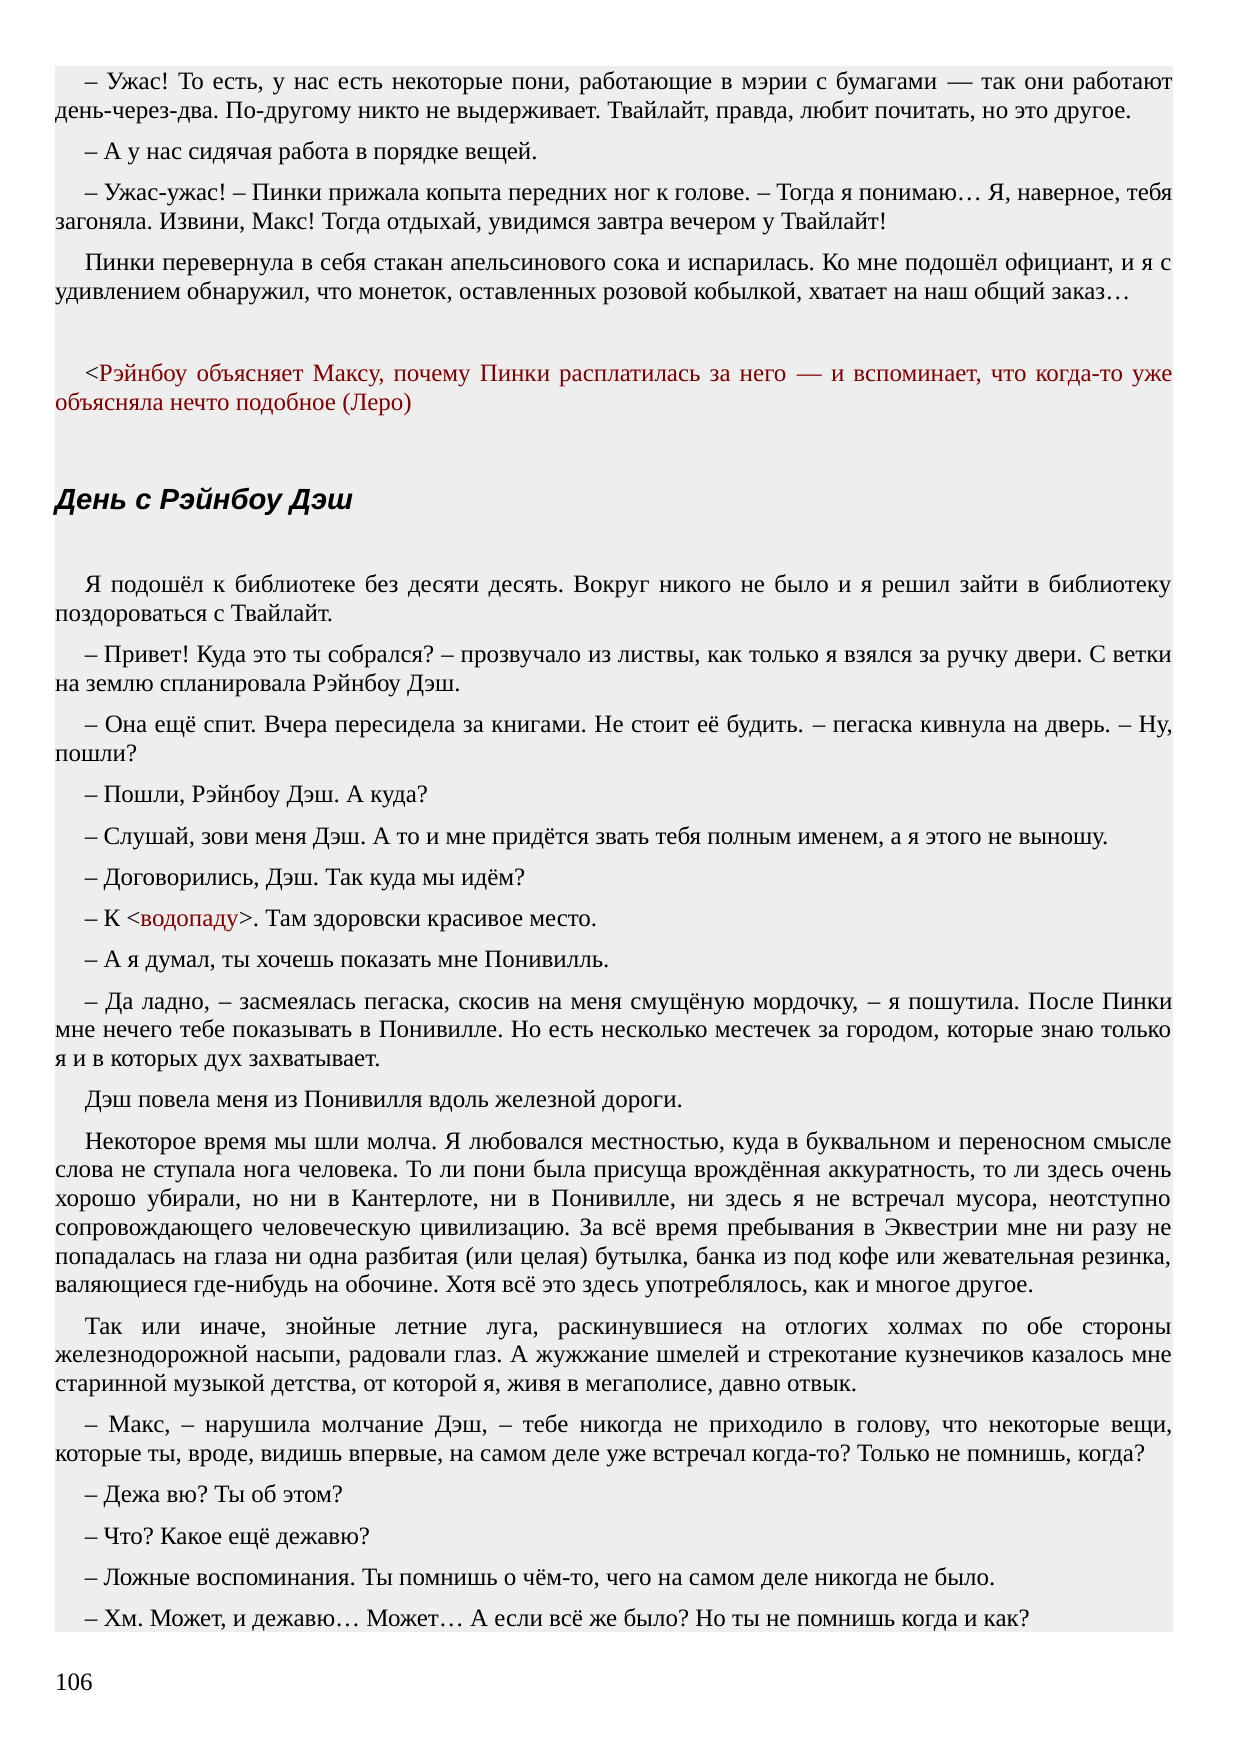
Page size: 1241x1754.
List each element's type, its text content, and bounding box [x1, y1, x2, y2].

text Пинки перевернула в себя стакан апельсинового сока и испарилась. Ко мне подошёл официант, и я с удивлением обнаружил, что монеток, оставленных розовой кобылкой, хватает на наш общий заказ… [55, 247, 1173, 305]
text – Хм. Может, и дежавю… Может… А если всё же было? Но ты не помнишь когда и как? [55, 1603, 1173, 1632]
text – Макс, – нарушила молчание Дэш, – тебе никогда не приходило в голову, что некоторые вещи, которые ты, вроде, видишь впервые, на самом деле уже встречал когда-то? Только не помнишь, когда? [55, 1409, 1173, 1467]
text Дэш повела меня из Понивилля вдоль железной дороги. [55, 1084, 1173, 1113]
text – Что? Какое ещё дежавю? [55, 1521, 1173, 1549]
text Я подошёл к библиотеке без десяти десять. Вокруг никого не было и я решил зайти в библиотеку поздороваться с Твайлайт. [55, 569, 1173, 627]
text – Пошли, Рэйнбоу Дэш. А куда? [55, 779, 1173, 808]
text Некоторое время мы шли молча. Я любовался местностью, куда в буквальном и переносном смысле слова не ступала нога человека. То ли пони была присуща врождённая аккуратность, то ли здесь очень хорошо убирали, но ни в Кантерлоте, ни в Понивилле, ни здесь я не встречал мусора, неотступно сопровождающего человеческую цивилизацию. За всё время пребывания в Эквестрии мне ни разу не попадалась на глаза ни одна разбитая (или целая) бутылка, банка из под кофе или жевательная резинка, валяющиеся где-нибудь на обочине. Хотя всё это здесь употреблялось, как и многое другое. [55, 1126, 1173, 1298]
text <Рэйнбоу объясняет Максу, почему Пинки расплатилась за него — и вспоминает, что когда-то уже объясняла нечто подобное (Леро) [55, 358, 1173, 416]
text – Слушай, зови меня Дэш. А то и мне придётся звать тебя полным именем, а я этого не выношу. [55, 821, 1173, 849]
text – Договорились, Дэш. Так куда мы идём? [55, 862, 1173, 891]
text – Дежа вю? Ты об этом? [55, 1479, 1173, 1508]
text – Да ладно, – засмеялась пегаска, скосив на меня смущёную мордочку, – я пошутила. После Пинки мне нечего тебе показывать в Понивилле. Но есть несколько местечек за городом, которые знаю только я и в которых дух захватывает. [55, 986, 1173, 1072]
text – А я думал, ты хочешь показать мне Понивилль. [55, 944, 1173, 973]
text – Ужас-ужас! – Пинки прижала копыта передних ног к голове. – Тогда я понимаю… Я, наверное, тебя загоняла. Извини, Макс! Тогда отдыхай, увидимся завтра вечером у Твайлайт! [55, 177, 1173, 235]
text – К <водопаду>. Там здоровски красивое место. [55, 903, 1173, 932]
subtitle День с Рэйнбоу Дэш [55, 482, 1173, 516]
text – Ложные воспоминания. Ты помнишь о чём-то, чего на самом деле никогда не было. [55, 1562, 1173, 1591]
text – А у нас сидячая работа в порядке вещей. [55, 136, 1173, 165]
text – Ужас! То есть, у нас есть некоторые пони, работающие в мэрии с бумагами — так они работают день-через-два. По-другому никто не выдерживает. Твайлайт, правда, любит почитать, но это другое. [55, 66, 1173, 123]
text Так или иначе, знойные летние луга, раскинувшиеся на отлогих холмах по обе стороны железнодорожной насыпи, радовали глаз. А жужжание шмелей и стрекотание кузнечиков казалось мне старинной музыкой детства, от которой я, живя в мегаполисе, давно отвык. [55, 1311, 1173, 1397]
text – Она ещё спит. Вчера пересидела за книгами. Не стоит её будить. – пегаска кивнула на дверь. – Ну, пошли? [55, 709, 1173, 767]
text – Привет! Куда это ты собрался? – прозвучало из листвы, как только я взялся за ручку двери. С ветки на землю спланировала Рэйнбоу Дэш. [55, 639, 1173, 697]
